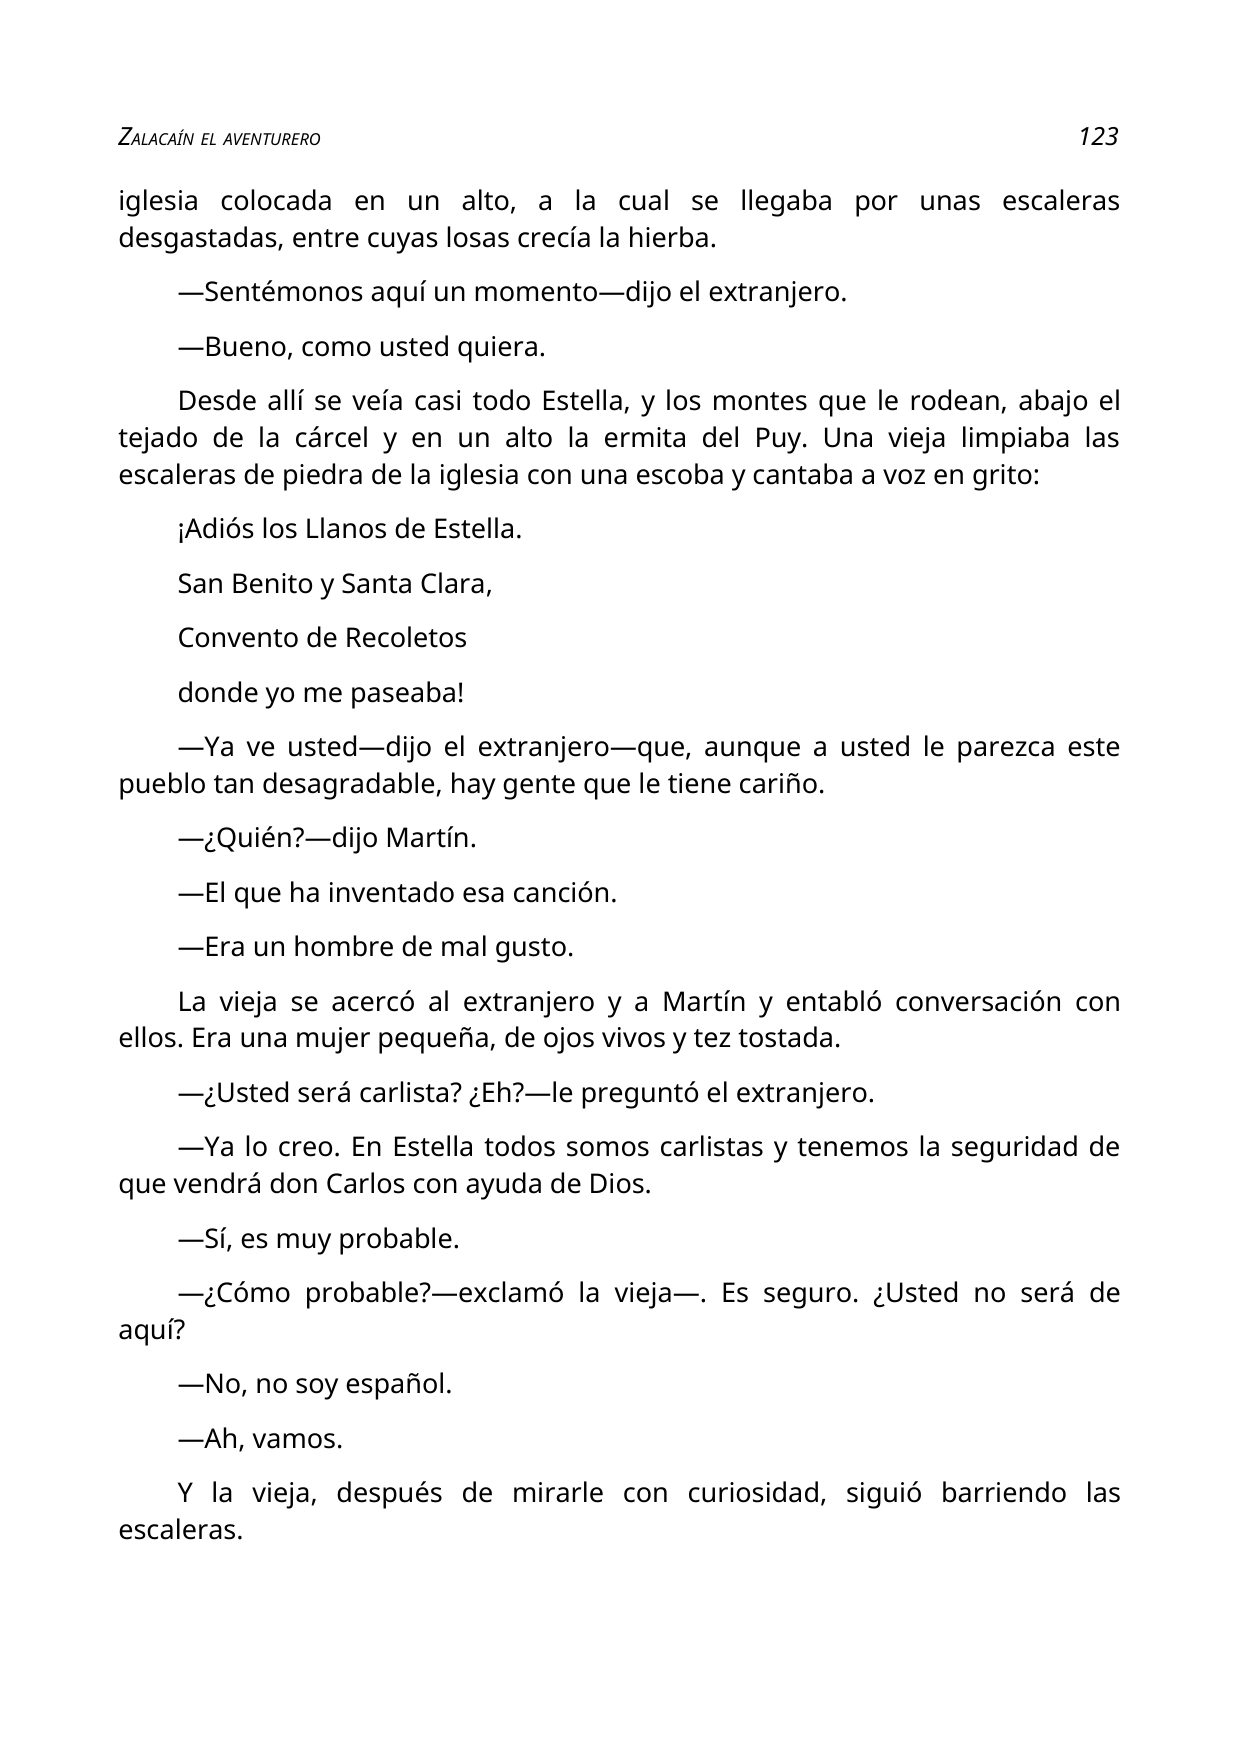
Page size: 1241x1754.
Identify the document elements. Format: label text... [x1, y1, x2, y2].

text San Benito y Santa Clara, [118, 564, 1122, 601]
text Desde allí se veía casi todo Estella, y los montes que le rodean, abajo el tejado de la cárcel y en un alto la ermita del Puy. Una vieja limpiaba las escaleras de piedra de la iglesia con una escoba y cantaba a voz en grito: [118, 382, 1122, 492]
text iglesia colocada en un alto, a la cual se llegaba por unas escaleras desgastadas, entre cuyas losas crecía la hierba. [118, 182, 1122, 255]
text —No, no soy español. [118, 1365, 1122, 1402]
text —Bueno, como usted quiera. [118, 327, 1122, 364]
text —El que ha inventado esa canción. [118, 873, 1122, 910]
text La vieja se acercó al extranjero y a Martín y entabló conversación con ellos. Era una mujer pequeña, de ojos vivos y tez tostada. [118, 982, 1122, 1056]
text —Era un hombre de mal gusto. [118, 928, 1122, 965]
text ¡Adiós los Llanos de Estella. [118, 510, 1122, 547]
text —¿Quién?—dijo Martín. [118, 819, 1122, 856]
text —¿Usted será carlista? ¿Eh?—le preguntó el extranjero. [118, 1074, 1122, 1110]
text —Sentémonos aquí un momento—dijo el extranjero. [118, 273, 1122, 309]
text —Ah, vamos. [118, 1419, 1122, 1456]
text —Ya lo creo. En Estella todos somos carlistas y tenemos la seguridad de que vendrá don Carlos con ayuda de Dios. [118, 1128, 1122, 1202]
text Convento de Recoletos [118, 619, 1122, 656]
text donde yo me paseaba! [118, 673, 1122, 710]
text —Ya ve usted—dijo el extranjero—que, aunque a usted le parezca este pueblo tan desagradable, hay gente que le tiene cariño. [118, 728, 1122, 801]
text —¿Cómo probable?—exclamó la vieja—. Es seguro. ¿Usted no será de aquí? [118, 1274, 1122, 1347]
text Y la vieja, después de mirarle con curiosidad, siguió barriendo las escaleras. [118, 1474, 1122, 1548]
text —Sí, es muy probable. [118, 1219, 1122, 1256]
